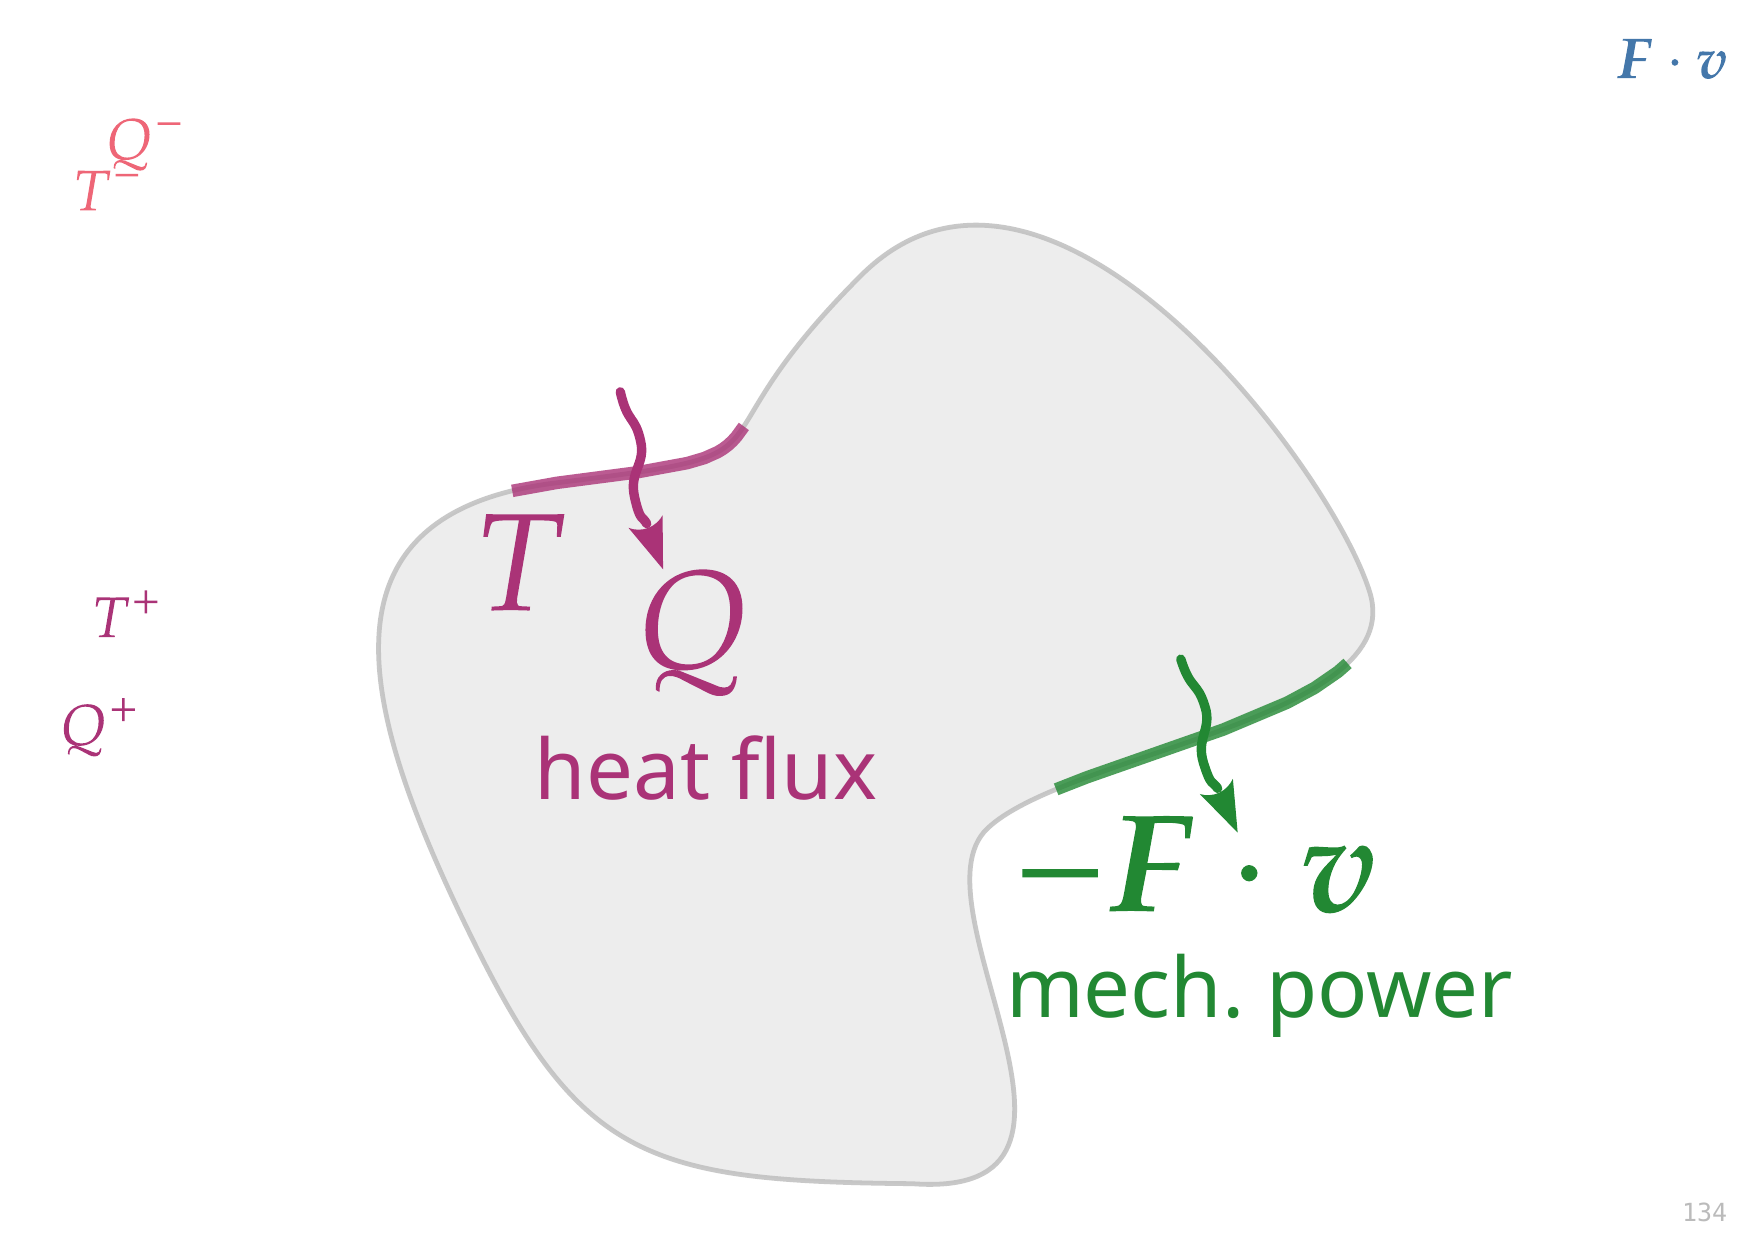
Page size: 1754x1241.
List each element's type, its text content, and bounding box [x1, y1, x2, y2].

text_box [76, 170, 111, 211]
text_box [1241, 865, 1258, 882]
text_box [1617, 38, 1652, 79]
text_box [111, 698, 135, 722]
text_box [1671, 59, 1679, 66]
text_box [1303, 845, 1373, 914]
text_box [134, 590, 158, 614]
text_box [63, 704, 104, 757]
text_box [1022, 869, 1098, 878]
text_box heat flux [520, 702, 872, 801]
text_box [109, 118, 150, 171]
text_box [115, 173, 139, 177]
text_box [1109, 815, 1194, 912]
text_box [378, 225, 1373, 1185]
text_box mech. power [991, 920, 1500, 1019]
text_box [95, 597, 130, 638]
text_box [1697, 50, 1726, 79]
